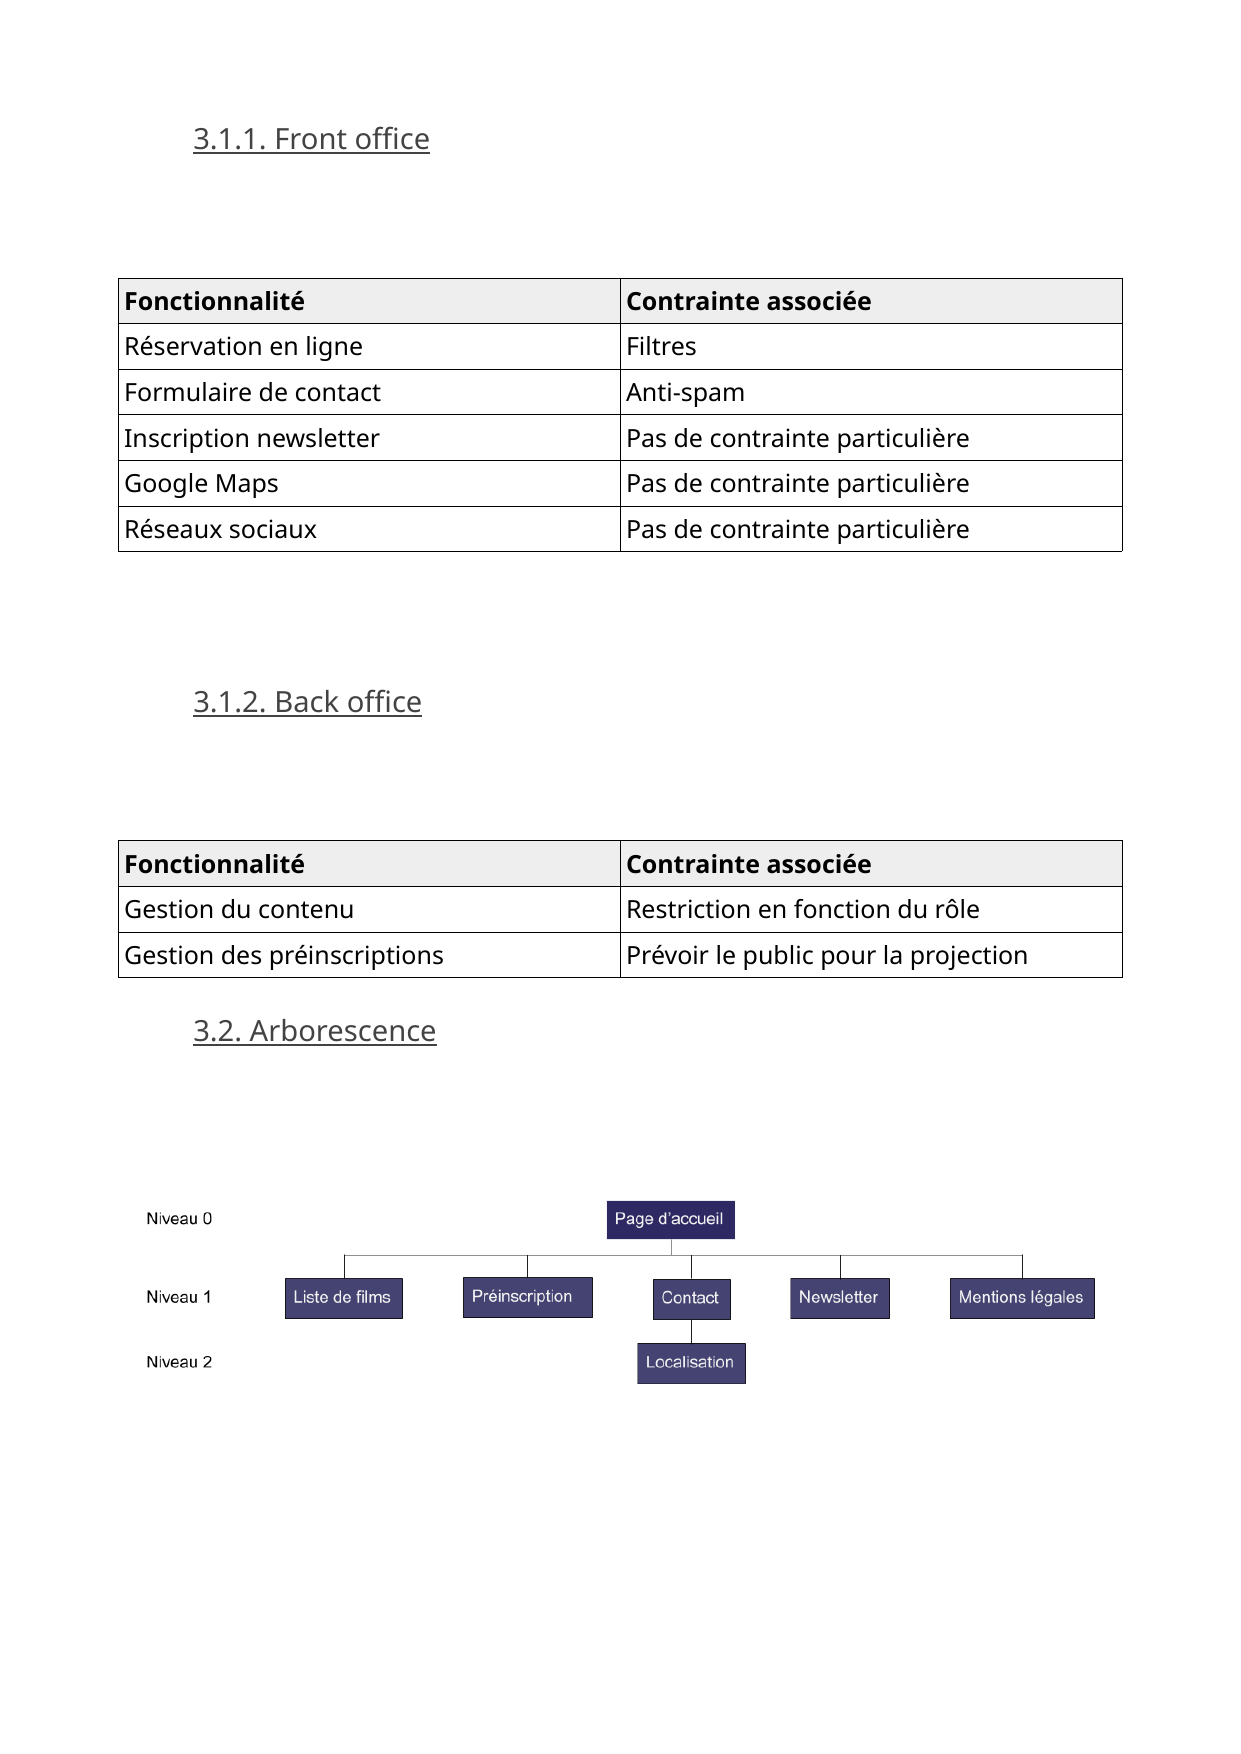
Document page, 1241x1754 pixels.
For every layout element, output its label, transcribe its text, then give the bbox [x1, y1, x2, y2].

table_cell Gestion du contenu [119, 887, 620, 932]
table_cell Réservation en ligne [119, 324, 620, 369]
table_cell Filtres [621, 324, 1122, 369]
table_cell Pas de contrainte particulière [621, 461, 1122, 506]
table_header Contrainte associée [621, 279, 1122, 323]
table_cell Anti-spam [621, 370, 1122, 414]
table_cell Réseaux sociaux [119, 507, 620, 551]
table_cell Pas de contrainte particulière [621, 415, 1122, 460]
subtitle 3.2. Arborescence [156, 1011, 1122, 1050]
table_cell Pas de contrainte particulière [621, 507, 1122, 551]
table_cell Restriction en fonction du rôle [621, 887, 1122, 932]
table_cell Prévoir le public pour la projection [621, 933, 1122, 977]
table_cell Inscription newsletter [119, 415, 620, 460]
table_cell Google Maps [119, 461, 620, 506]
subtitle 3.1.2. Back office [156, 681, 1122, 721]
subtitle 3.1.1. Front office [156, 118, 1122, 158]
table_header Fonctionnalité [119, 279, 620, 323]
picture [118, 1170, 1123, 1409]
table_cell Formulaire de contact [119, 370, 620, 414]
table_header Fonctionnalité [119, 841, 620, 886]
table_header Contrainte associée [621, 841, 1122, 886]
table_cell Gestion des préinscriptions [119, 933, 620, 977]
